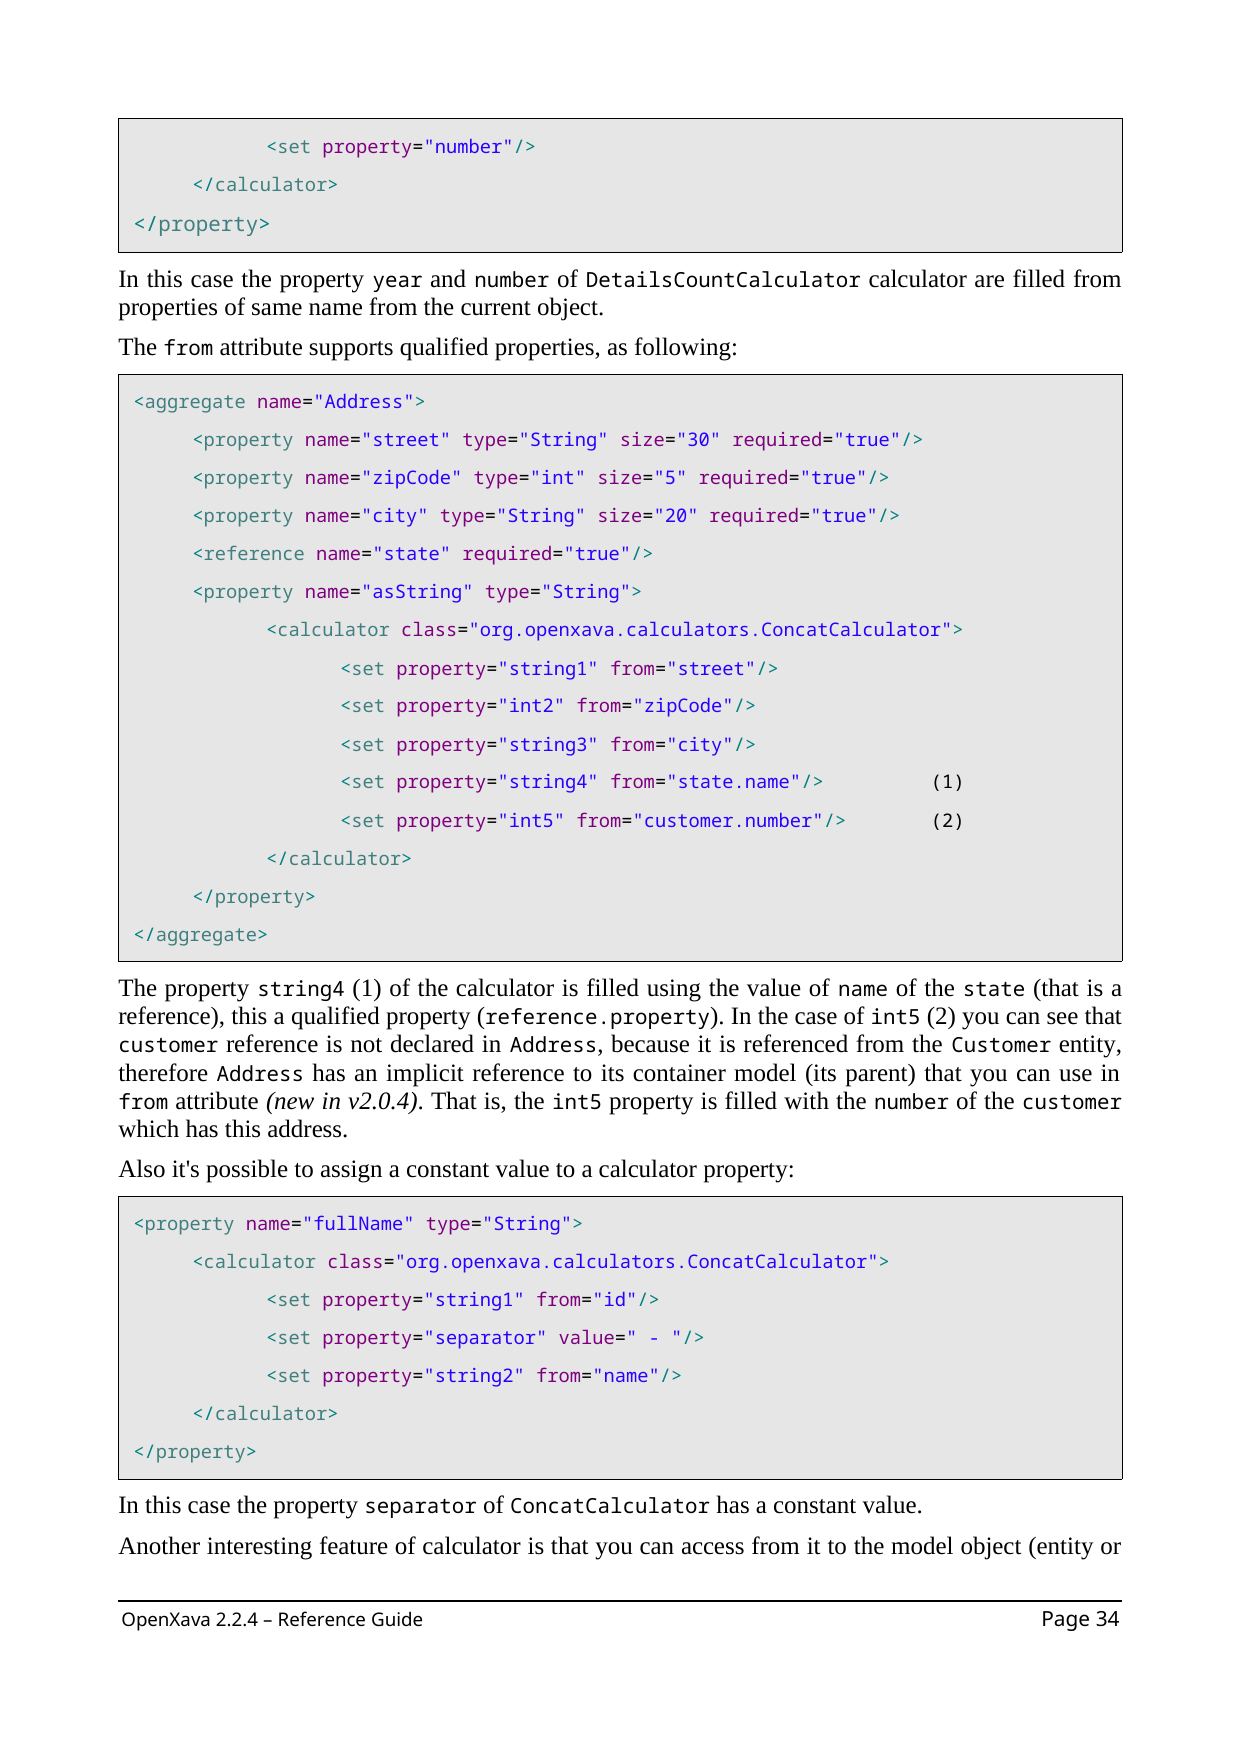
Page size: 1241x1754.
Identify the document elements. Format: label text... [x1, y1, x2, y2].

text <set property="number"/> [119, 119, 1122, 156]
text </calculator> [119, 156, 1122, 194]
text <property name="street" type="String" size="30" required="true"/> [119, 412, 1122, 450]
text <calculator class="org.openxava.calculators.ConcatCalculator"> [119, 1233, 1122, 1272]
text <reference name="state" required="true"/> [119, 526, 1122, 564]
text </property> [119, 1424, 1122, 1479]
text In this case the property separator of ConcatCalculator has a constant value. [118, 1491, 1122, 1520]
text <set property="string1" from="id"/> [119, 1272, 1122, 1309]
text In this case the property year and number of DetailsCountCalculator calculator are filled from properties of same name from the current object. [118, 265, 1122, 321]
text <set property="string4" from="state.name"/> (1) [119, 754, 1122, 792]
text <set property="int2" from="zipCode"/> [119, 678, 1122, 716]
text <set property="separator" value=" - "/> [119, 1309, 1122, 1348]
text </calculator> [119, 1386, 1122, 1424]
text <aggregate name="Address"> [119, 375, 1122, 412]
text </calculator> [119, 830, 1122, 868]
text <property name="city" type="String" size="20" required="true"/> [119, 488, 1122, 526]
text <property name="asString" type="String"> [119, 564, 1122, 602]
text </property> [119, 868, 1122, 906]
text Another interesting feature of calculator is that you can access from it to the model object (entity or [118, 1532, 1122, 1560]
text <set property="string1" from="street"/> [119, 640, 1122, 678]
text <calculator class="org.openxava.calculators.ConcatCalculator"> [119, 602, 1122, 640]
text The property string4 (1) of the calculator is filled using the value of name of the state (that is a reference), this a qualified property (reference.property). In the case of int5 (2) you can see that customer reference is not declared in Address, because it is referenced from the Customer entity, therefore Address has an implicit reference to its container model (its parent) that you can use in from attribute (new in v2.0.4). That is, the int5 property is filled with the number of the customer which has this address. [118, 974, 1122, 1143]
text <property name="fullName" type="String"> [119, 1197, 1122, 1233]
text <set property="int5" from="customer.number"/> (2) [119, 792, 1122, 830]
text The from attribute supports qualified properties, as following: [118, 333, 1122, 361]
text </aggregate> [119, 906, 1122, 961]
text <set property="string3" from="city"/> [119, 716, 1122, 754]
text <set property="string2" from="name"/> [119, 1348, 1122, 1386]
text Also it's possible to assign a constant value to a calculator property: [118, 1155, 1122, 1183]
text </property> [119, 194, 1122, 252]
text <property name="zipCode" type="int" size="5" required="true"/> [119, 450, 1122, 488]
